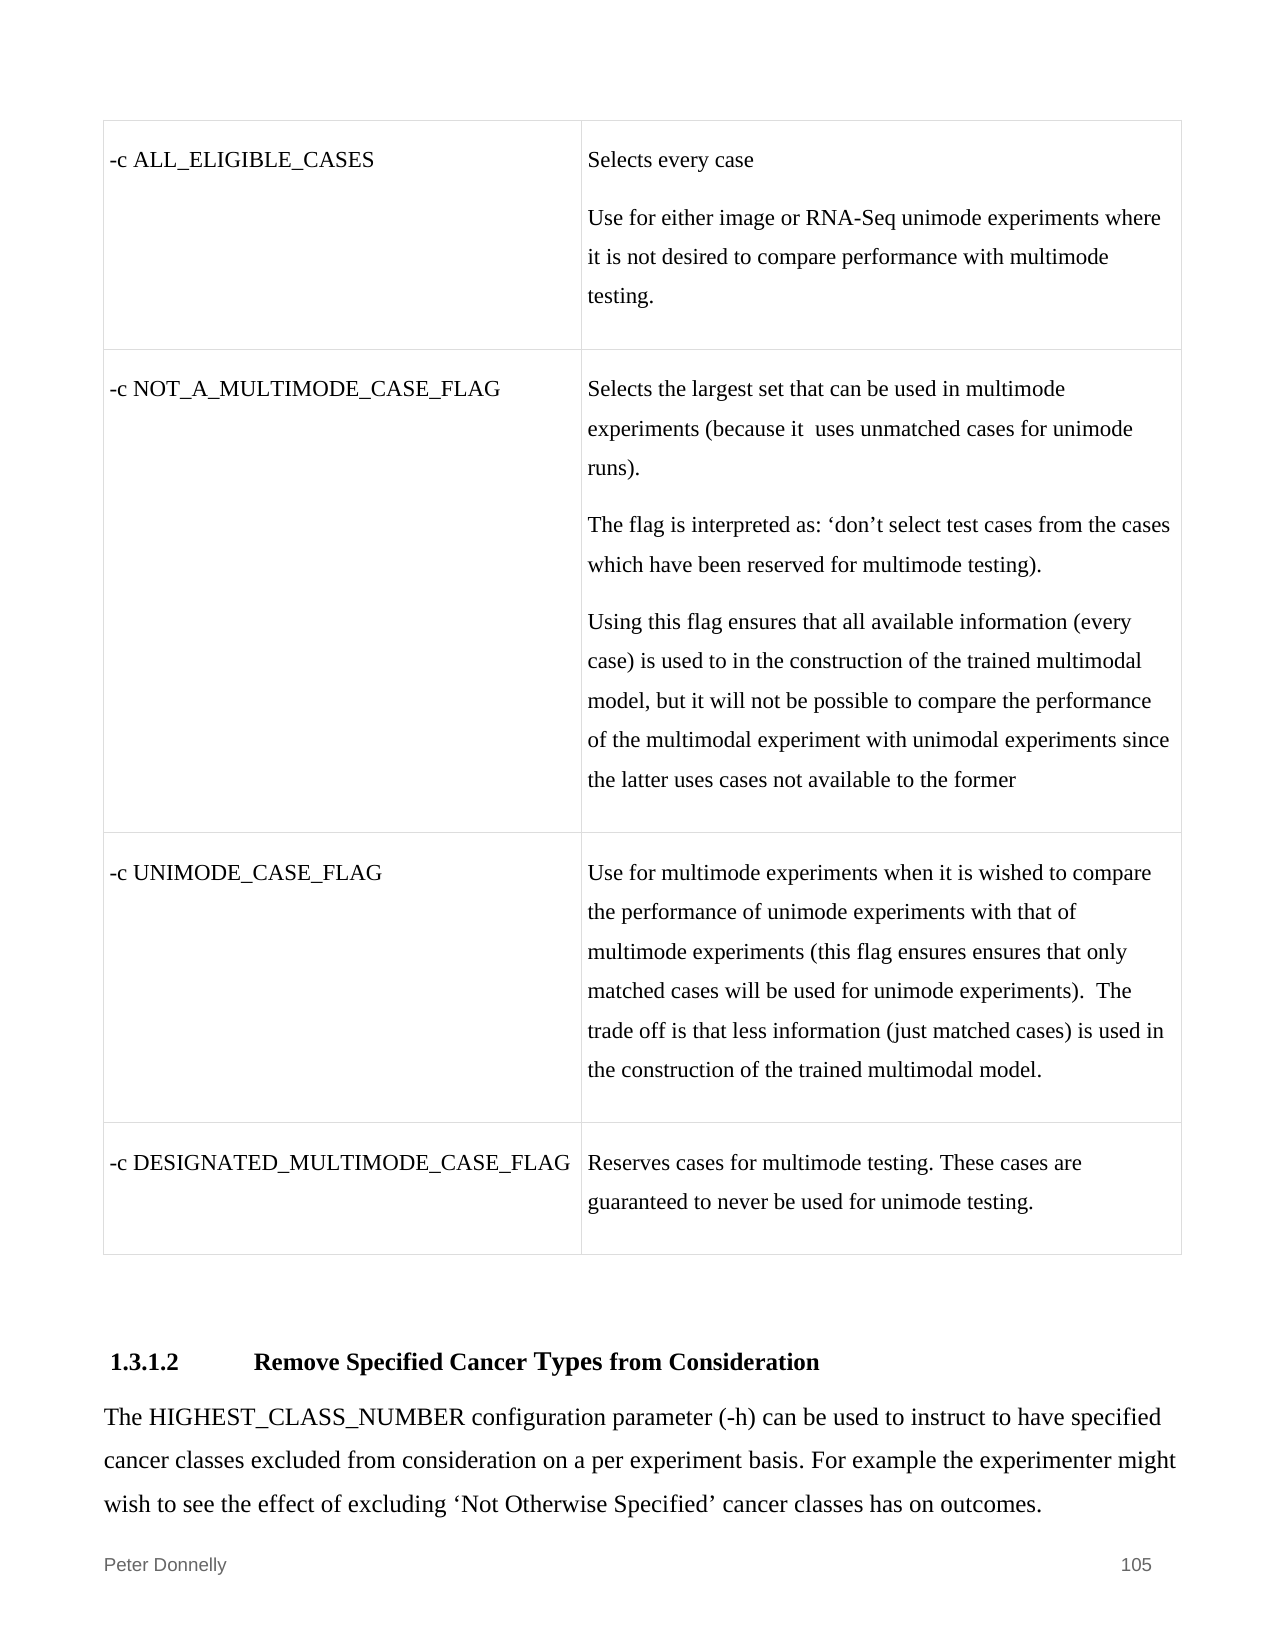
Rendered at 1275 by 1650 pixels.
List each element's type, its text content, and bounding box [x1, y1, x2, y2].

table_cell -c NOT_A_MULTIMODE_CASE_FLAG [104, 350, 581, 832]
table_cell -c DESIGNATED_MULTIMODE_CASE_FLAG [104, 1123, 581, 1254]
table_cell -c UNIMODE_CASE_FLAG [104, 833, 581, 1122]
table_cell Selects every case Use for either image or RNA-Seq unimode experiments where it is not desired to compare performance with multimode testing. [582, 121, 1181, 349]
subtitle Remove Specified Cancer Types from Consideration [103, 1345, 1181, 1376]
text The HIGHEST_CLASS_NUMBER configuration parameter (-h) can be used to instruct to have specified cancer classes excluded from consideration on a per experiment basis. For example the experimenter might wish to see the effect of excluding ‘Not Otherwise Specified’ cancer classes has on outcomes. [103, 1402, 1181, 1517]
table_cell Reserves cases for multimode testing. These cases are guaranteed to never be used for unimode testing. [582, 1123, 1181, 1254]
table_cell Use for multimode experiments when it is wished to compare the performance of unimode experiments with that of multimode experiments (this flag ensures ensures that only matched cases will be used for unimode experiments). The trade off is that less information (just matched cases) is used in the construction of the trained multimodal model. [582, 833, 1181, 1122]
table_cell Selects the largest set that can be used in multimode experiments (because it uses unmatched cases for unimode runs). The flag is interpreted as: ‘don’t select test cases from the cases which have been reserved for multimode testing). Using this flag ensures that all available information (every case) is used to in the construction of the trained multimodal model, but it will not be possible to compare the performance of the multimodal experiment with unimodal experiments since the latter uses cases not available to the former [582, 350, 1181, 832]
table_cell -c ALL_ELIGIBLE_CASES [104, 121, 581, 349]
